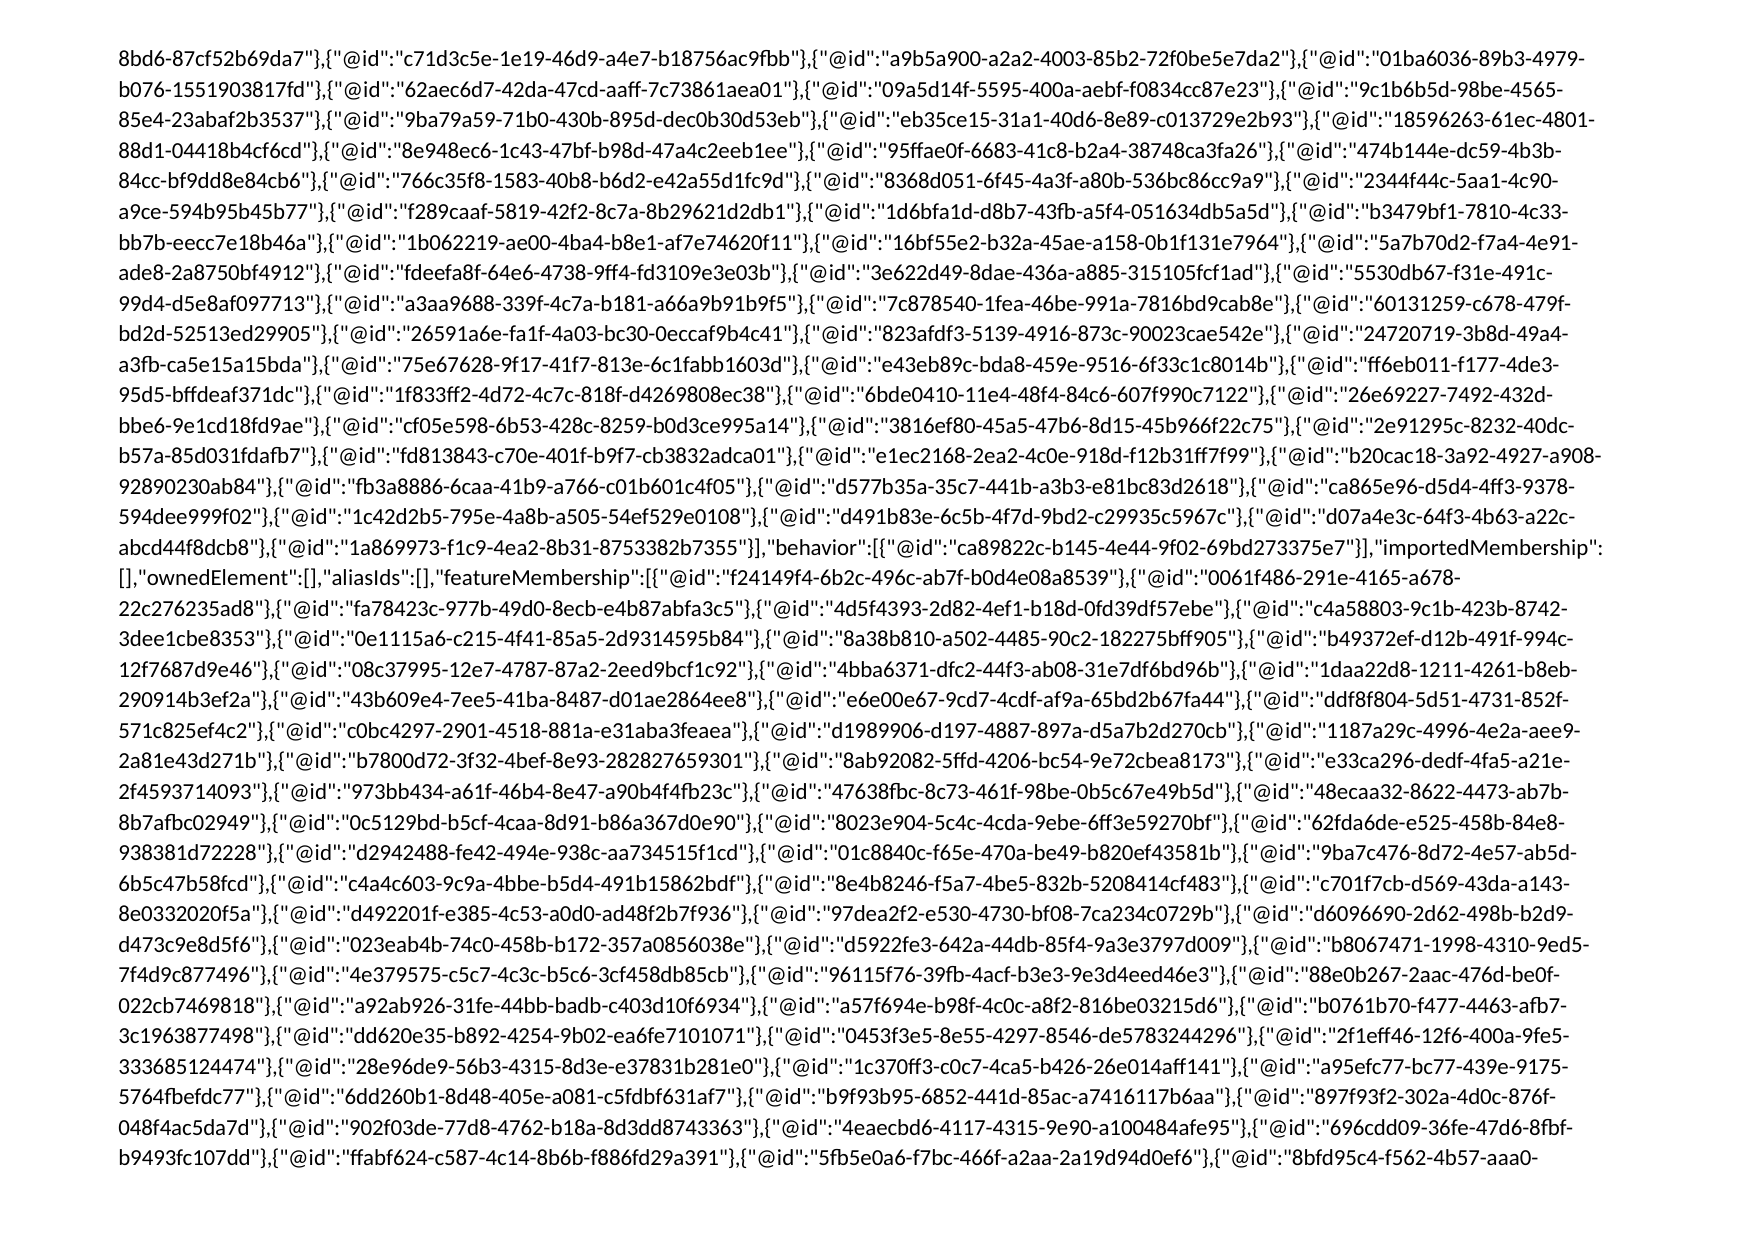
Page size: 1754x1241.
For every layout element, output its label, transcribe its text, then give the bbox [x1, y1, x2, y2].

text 8bd6-87cf52b69da7"},{"@id":"c71d3c5e-1e19-46d9-a4e7-b18756ac9fbb"},{"@id":"a9b5a900-a2a2-4003-85b2-72f0be5e7da2"},{"@id":"01ba6036-89b3-4979-b076-1551903817fd"},{"@id":"62aec6d7-42da-47cd-aaff-7c73861aea01"},{"@id":"09a5d14f-5595-400a-aebf-f0834cc87e23"},{"@id":"9c1b6b5d-98be-4565-85e4-23abaf2b3537"},{"@id":"9ba79a59-71b0-430b-895d-dec0b30d53eb"},{"@id":"eb35ce15-31a1-40d6-8e89-c013729e2b93"},{"@id":"18596263-61ec-4801-88d1-04418b4cf6cd"},{"@id":"8e948ec6-1c43-47bf-b98d-47a4c2eeb1ee"},{"@id":"95ffae0f-6683-41c8-b2a4-38748ca3fa26"},{"@id":"474b144e-dc59-4b3b-84cc-bf9dd8e84cb6"},{"@id":"766c35f8-1583-40b8-b6d2-e42a55d1fc9d"},{"@id":"8368d051-6f45-4a3f-a80b-536bc86cc9a9"},{"@id":"2344f44c-5aa1-4c90-a9ce-594b95b45b77"},{"@id":"f289caaf-5819-42f2-8c7a-8b29621d2db1"},{"@id":"1d6bfa1d-d8b7-43fb-a5f4-051634db5a5d"},{"@id":"b3479bf1-7810-4c33-bb7b-eecc7e18b46a"},{"@id":"1b062219-ae00-4ba4-b8e1-af7e74620f11"},{"@id":"16bf55e2-b32a-45ae-a158-0b1f131e7964"},{"@id":"5a7b70d2-f7a4-4e91-ade8-2a8750bf4912"},{"@id":"fdeefa8f-64e6-4738-9ff4-fd3109e3e03b"},{"@id":"3e622d49-8dae-436a-a885-315105fcf1ad"},{"@id":"5530db67-f31e-491c-99d4-d5e8af097713"},{"@id":"a3aa9688-339f-4c7a-b181-a66a9b91b9f5"},{"@id":"7c878540-1fea-46be-991a-7816bd9cab8e"},{"@id":"60131259-c678-479f-bd2d-52513ed29905"},{"@id":"26591a6e-fa1f-4a03-bc30-0eccaf9b4c41"},{"@id":"823afdf3-5139-4916-873c-90023cae542e"},{"@id":"24720719-3b8d-49a4-a3fb-ca5e15a15bda"},{"@id":"75e67628-9f17-41f7-813e-6c1fabb1603d"},{"@id":"e43eb89c-bda8-459e-9516-6f33c1c8014b"},{"@id":"ff6eb011-f177-4de3-95d5-bffdeaf371dc"},{"@id":"1f833ff2-4d72-4c7c-818f-d4269808ec38"},{"@id":"6bde0410-11e4-48f4-84c6-607f990c7122"},{"@id":"26e69227-7492-432d-bbe6-9e1cd18fd9ae"},{"@id":"cf05e598-6b53-428c-8259-b0d3ce995a14"},{"@id":"3816ef80-45a5-47b6-8d15-45b966f22c75"},{"@id":"2e91295c-8232-40dc-b57a-85d031fdafb7"},{"@id":"fd813843-c70e-401f-b9f7-cb3832adca01"},{"@id":"e1ec2168-2ea2-4c0e-918d-f12b31ff7f99"},{"@id":"b20cac18-3a92-4927-a908-92890230ab84"},{"@id":"fb3a8886-6caa-41b9-a766-c01b601c4f05"},{"@id":"d577b35a-35c7-441b-a3b3-e81bc83d2618"},{"@id":"ca865e96-d5d4-4ff3-9378-594dee999f02"},{"@id":"1c42d2b5-795e-4a8b-a505-54ef529e0108"},{"@id":"d491b83e-6c5b-4f7d-9bd2-c29935c5967c"},{"@id":"d07a4e3c-64f3-4b63-a22c-abcd44f8dcb8"},{"@id":"1a869973-f1c9-4ea2-8b31-8753382b7355"}],"behavior":[{"@id":"ca89822c-b145-4e44-9f02-69bd273375e7"}],"importedMembership":[],"ownedElement":[],"aliasIds":[],"featureMembership":[{"@id":"f24149f4-6b2c-496c-ab7f-b0d4e08a8539"},{"@id":"0061f486-291e-4165-a678-22c276235ad8"},{"@id":"fa78423c-977b-49d0-8ecb-e4b87abfa3c5"},{"@id":"4d5f4393-2d82-4ef1-b18d-0fd39df57ebe"},{"@id":"c4a58803-9c1b-423b-8742-3dee1cbe8353"},{"@id":"0e1115a6-c215-4f41-85a5-2d9314595b84"},{"@id":"8a38b810-a502-4485-90c2-182275bff905"},{"@id":"b49372ef-d12b-491f-994c-12f7687d9e46"},{"@id":"08c37995-12e7-4787-87a2-2eed9bcf1c92"},{"@id":"4bba6371-dfc2-44f3-ab08-31e7df6bd96b"},{"@id":"1daa22d8-1211-4261-b8eb-290914b3ef2a"},{"@id":"43b609e4-7ee5-41ba-8487-d01ae2864ee8"},{"@id":"e6e00e67-9cd7-4cdf-af9a-65bd2b67fa44"},{"@id":"ddf8f804-5d51-4731-852f-571c825ef4c2"},{"@id":"c0bc4297-2901-4518-881a-e31aba3feaea"},{"@id":"d1989906-d197-4887-897a-d5a7b2d270cb"},{"@id":"1187a29c-4996-4e2a-aee9-2a81e43d271b"},{"@id":"b7800d72-3f32-4bef-8e93-282827659301"},{"@id":"8ab92082-5ffd-4206-bc54-9e72cbea8173"},{"@id":"e33ca296-dedf-4fa5-a21e-2f4593714093"},{"@id":"973bb434-a61f-46b4-8e47-a90b4f4fb23c"},{"@id":"47638fbc-8c73-461f-98be-0b5c67e49b5d"},{"@id":"48ecaa32-8622-4473-ab7b-8b7afbc02949"},{"@id":"0c5129bd-b5cf-4caa-8d91-b86a367d0e90"},{"@id":"8023e904-5c4c-4cda-9ebe-6ff3e59270bf"},{"@id":"62fda6de-e525-458b-84e8-938381d72228"},{"@id":"d2942488-fe42-494e-938c-aa734515f1cd"},{"@id":"01c8840c-f65e-470a-be49-b820ef43581b"},{"@id":"9ba7c476-8d72-4e57-ab5d-6b5c47b58fcd"},{"@id":"c4a4c603-9c9a-4bbe-b5d4-491b15862bdf"},{"@id":"8e4b8246-f5a7-4be5-832b-5208414cf483"},{"@id":"c701f7cb-d569-43da-a143-8e0332020f5a"},{"@id":"d492201f-e385-4c53-a0d0-ad48f2b7f936"},{"@id":"97dea2f2-e530-4730-bf08-7ca234c0729b"},{"@id":"d6096690-2d62-498b-b2d9-d473c9e8d5f6"},{"@id":"023eab4b-74c0-458b-b172-357a0856038e"},{"@id":"d5922fe3-642a-44db-85f4-9a3e3797d009"},{"@id":"b8067471-1998-4310-9ed5-7f4d9c877496"},{"@id":"4e379575-c5c7-4c3c-b5c6-3cf458db85cb"},{"@id":"96115f76-39fb-4acf-b3e3-9e3d4eed46e3"},{"@id":"88e0b267-2aac-476d-be0f-022cb7469818"},{"@id":"a92ab926-31fe-44bb-badb-c403d10f6934"},{"@id":"a57f694e-b98f-4c0c-a8f2-816be03215d6"},{"@id":"b0761b70-f477-4463-afb7-3c1963877498"},{"@id":"dd620e35-b892-4254-9b02-ea6fe7101071"},{"@id":"0453f3e5-8e55-4297-8546-de5783244296"},{"@id":"2f1eff46-12f6-400a-9fe5-333685124474"},{"@id":"28e96de9-56b3-4315-8d3e-e37831b281e0"},{"@id":"1c370ff3-c0c7-4ca5-b426-26e014aff141"},{"@id":"a95efc77-bc77-439e-9175-5764fbefdc77"},{"@id":"6dd260b1-8d48-405e-a081-c5fdbf631af7"},{"@id":"b9f93b95-6852-441d-85ac-a7416117b6aa"},{"@id":"897f93f2-302a-4d0c-876f-048f4ac5da7d"},{"@id":"902f03de-77d8-4762-b18a-8d3dd8743363"},{"@id":"4eaecbd6-4117-4315-9e90-a100484afe95"},{"@id":"696cdd09-36fe-47d6-8fbf-b9493fc107dd"},{"@id":"ffabf624-c587-4c14-8b6b-f886fd29a391"},{"@id":"5fb5e0a6-f7bc-466f-a2aa-2a19d94d0ef6"},{"@id":"8bfd95c4-f562-4b57-aaa0- [118, 44, 1606, 1172]
